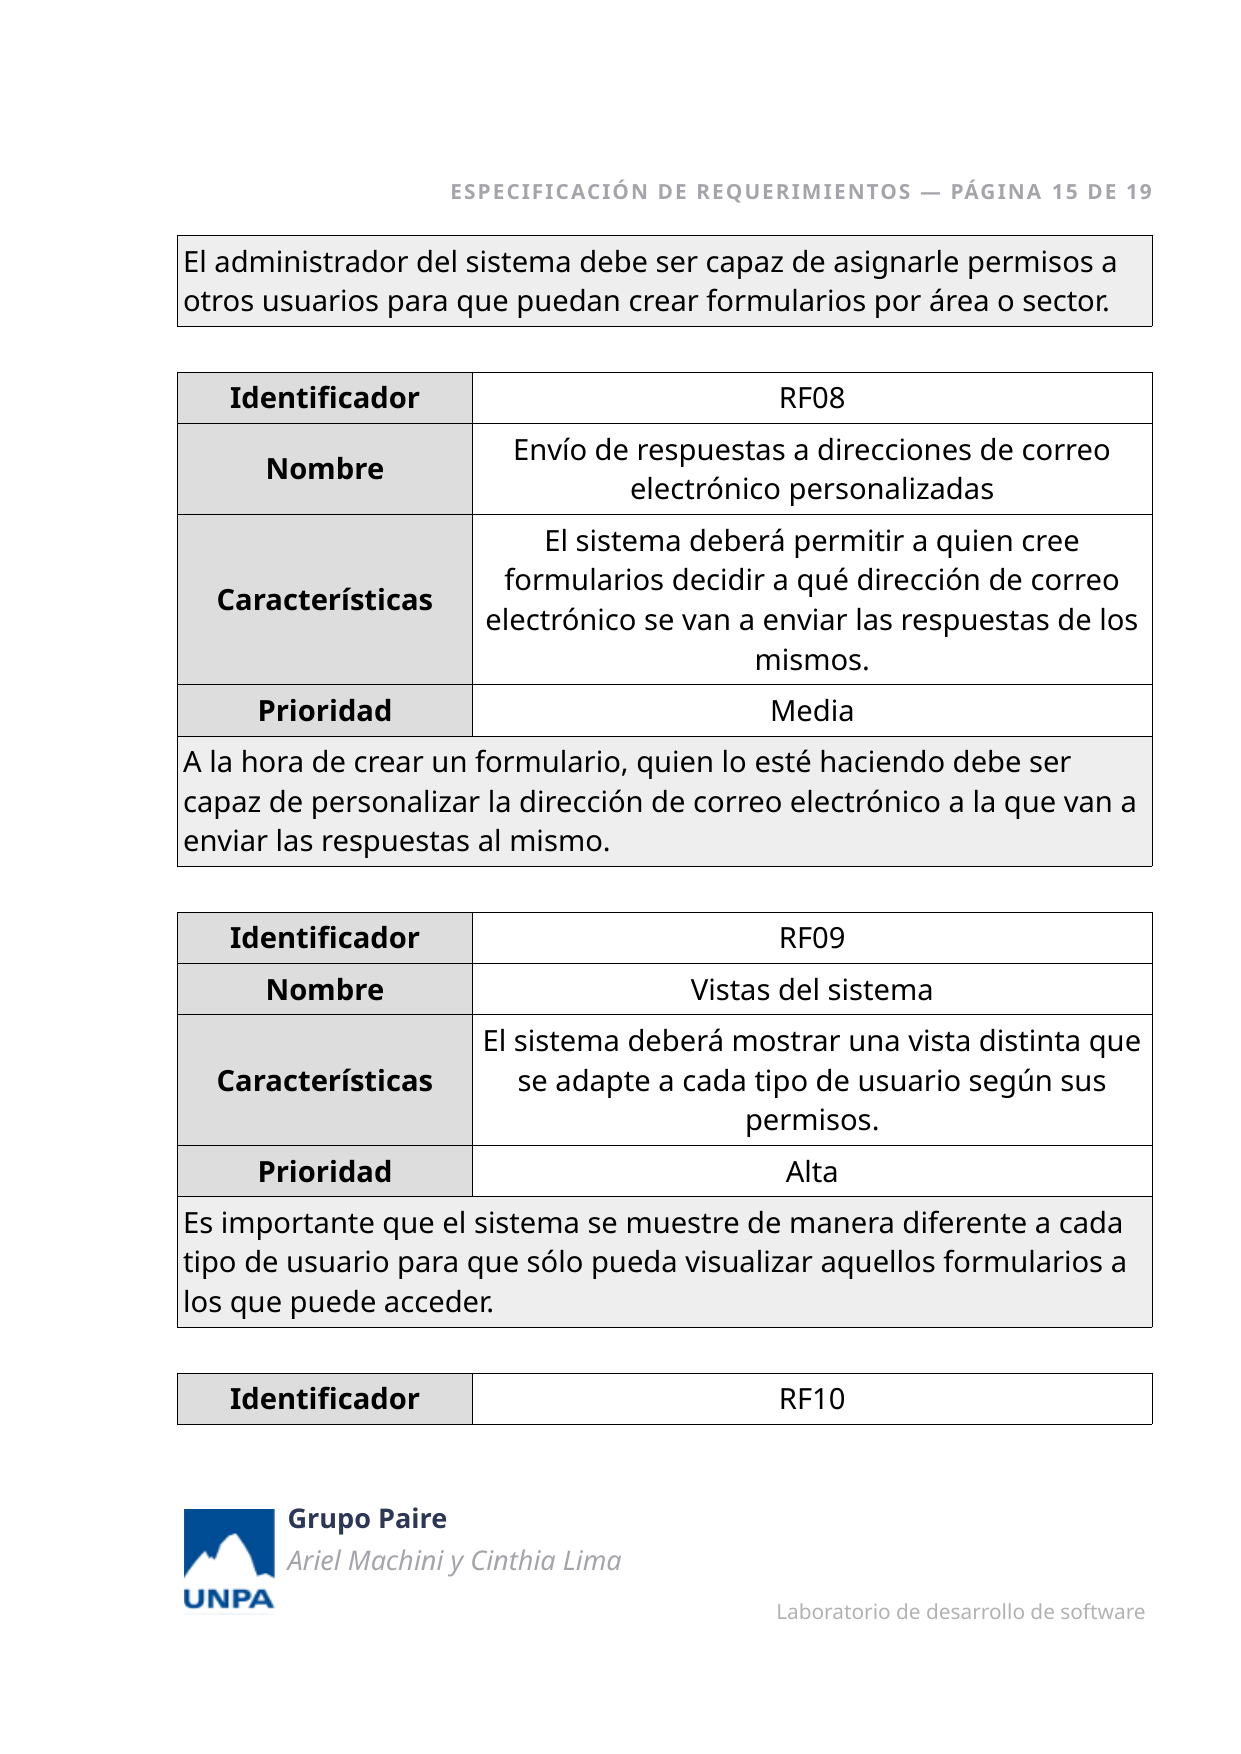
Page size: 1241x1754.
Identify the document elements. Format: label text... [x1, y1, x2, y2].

table_cell Nombre [178, 424, 472, 514]
table_cell El sistema deberá permitir a quien cree formularios decidir a qué dirección de correo electrónico se van a enviar las respuestas de los mismos. [473, 515, 1152, 684]
table_cell Prioridad [178, 685, 472, 736]
table_cell Características [178, 1015, 472, 1145]
table_cell Envío de respuestas a direcciones de correo electrónico personalizadas [473, 424, 1152, 514]
table_header Identificador [178, 913, 472, 963]
table_header RF08 [473, 373, 1152, 423]
table_cell Media [473, 685, 1152, 736]
picture [184, 1509, 275, 1615]
table_cell Nombre [178, 964, 472, 1014]
table_cell Es importante que el sistema se muestre de manera diferente a cada tipo de usuario para que sólo pueda visualizar aquellos formularios a los que puede acceder. [178, 1197, 1152, 1327]
table_header Identificador [178, 373, 472, 423]
table_cell El administrador del sistema debe ser capaz de asignarle permisos a otros usuarios para que puedan crear formularios por área o sector. [178, 236, 1152, 326]
table_header RF09 [473, 913, 1152, 963]
table_cell Características [178, 515, 472, 684]
table_header RF10 [473, 1374, 1152, 1424]
table_cell A la hora de crear un formulario, quien lo esté haciendo debe ser capaz de personalizar la dirección de correo electrónico a la que van a enviar las respuestas al mismo. [178, 737, 1152, 866]
table_cell El sistema deberá mostrar una vista distinta que se adapte a cada tipo de usuario según sus permisos. [473, 1015, 1152, 1145]
table_cell Vistas del sistema [473, 964, 1152, 1014]
table_header Identificador [178, 1374, 472, 1424]
table_cell Prioridad [178, 1146, 472, 1196]
table_cell Alta [473, 1146, 1152, 1196]
